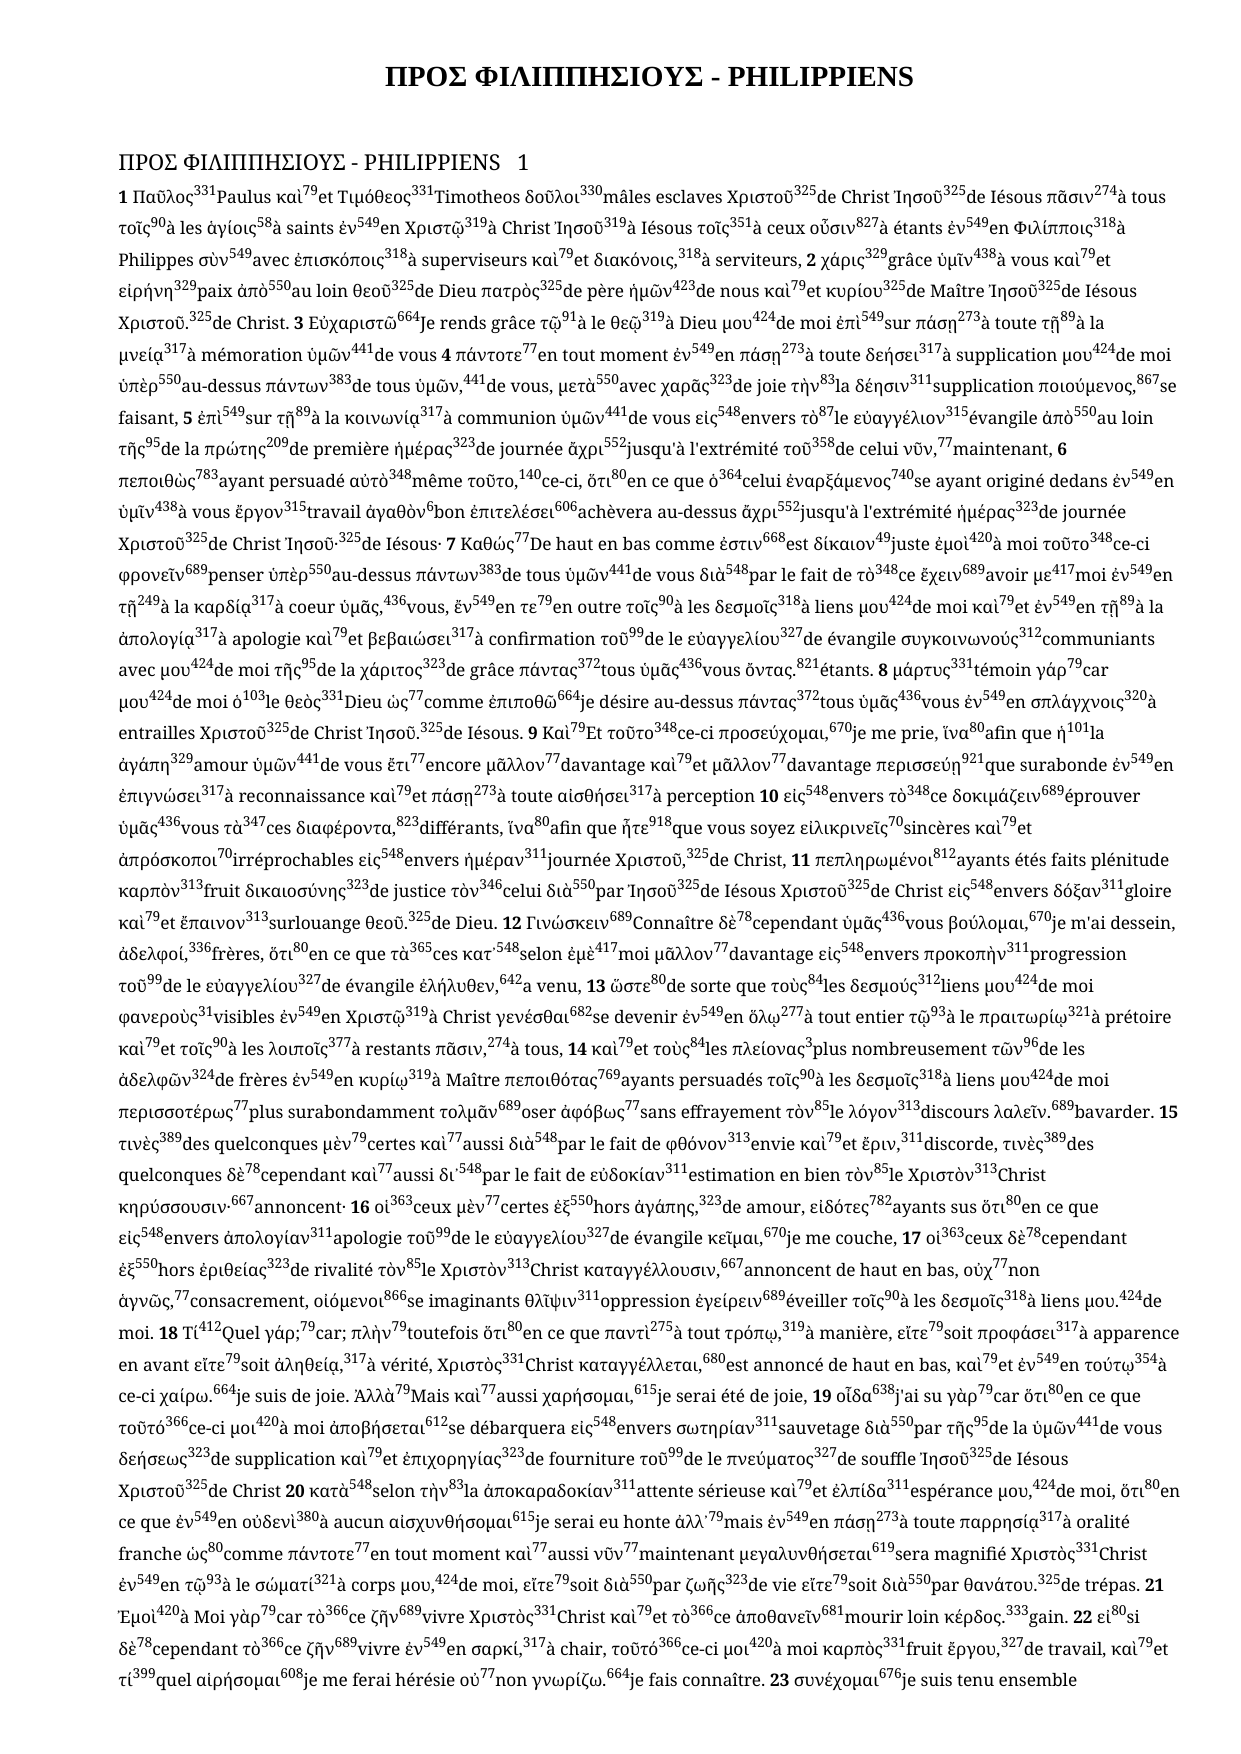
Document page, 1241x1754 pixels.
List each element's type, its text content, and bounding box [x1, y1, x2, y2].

text ΠΡΟΣ ΦΙΛΙΠΠΗΣΙΟΥΣ - PHILIPPIENS 1 [118, 147, 1181, 176]
text 1 Παῦλος331Paulus καὶ79et Τιμόθεος331Timotheos δοῦλοι330mâles esclaves Χριστοῦ325de Christ Ἰησοῦ325de Iésous πᾶσιν274à tous τοῖς90à les ἁγίοις58à saints ἐν549en Χριστῷ319à Christ Ἰησοῦ319à Iésous τοῖς351à ceux οὖσιν827à étants ἐν549en Φιλίπποις318à Philippes σὺν549avec ἐπισκόποις318à superviseurs καὶ79et διακόνοις,318à serviteurs, 2 χάρις329grâce ὑμῖν438à vous καὶ79et εἰρήνη329paix ἀπὸ550au loin θεοῦ325de Dieu πατρὸς325de père ἡμῶν423de nous καὶ79et κυρίου325de Maître Ἰησοῦ325de Iésous Χριστοῦ.325de Christ. 3 Εὐχαριστῶ664Je rends grâce τῷ91à le θεῷ319à Dieu μου424de moi ἐπὶ549sur πάσῃ273à toute τῇ89à la μνείᾳ317à mémoration ὑμῶν441de vous 4 πάντοτε77en tout moment ἐν549en πάσῃ273à toute δεήσει317à supplication μου424de moi ὑπὲρ550au-dessus πάντων383de tous ὑμῶν,441de vous, μετὰ550avec χαρᾶς323de joie τὴν83la δέησιν311supplication ποιούμενος,867se faisant, 5 ἐπὶ549sur τῇ89à la κοινωνίᾳ317à communion ὑμῶν441de vous εἰς548envers τὸ87le εὐαγγέλιον315évangile ἀπὸ550au loin τῆς95de la πρώτης209de première ἡμέρας323de journée ἄχρι552jusqu'à l'extrémité τοῦ358de celui νῦν,77maintenant, 6 πεποιθὼς783ayant persuadé αὐτὸ348même τοῦτο,140ce-ci, ὅτι80en ce que ὁ364celui ἐναρξάμενος740se ayant originé dedans ἐν549en ὑμῖν438à vous ἔργον315travail ἀγαθὸν6bon ἐπιτελέσει606achèvera au-dessus ἄχρι552jusqu'à l'extrémité ἡμέρας323de journée Χριστοῦ325de Christ Ἰησοῦ·325de Iésous· 7 Καθώς77De haut en bas comme ἐστιν668est δίκαιον49juste ἐμοὶ420à moi τοῦτο348ce-ci φρονεῖν689penser ὑπὲρ550au-dessus πάντων383de tous ὑμῶν441de vous διὰ548par le fait de τὸ348ce ἔχειν689avoir με417moi ἐν549en τῇ249à la καρδίᾳ317à coeur ὑμᾶς,436vous, ἔν549en τε79en outre τοῖς90à les δεσμοῖς318à liens μου424de moi καὶ79et ἐν549en τῇ89à la ἀπολογίᾳ317à apologie καὶ79et βεβαιώσει317à confirmation τοῦ99de le εὐαγγελίου327de évangile συγκοινωνούς312communiants avec μου424de moi τῆς95de la χάριτος323de grâce πάντας372tous ὑμᾶς436vous ὄντας.821étants. 8 μάρτυς331témoin γάρ79car μου424de moi ὁ103le θεὸς331Dieu ὡς77comme ἐπιποθῶ664je désire au-dessus πάντας372tous ὑμᾶς436vous ἐν549en σπλάγχνοις320à entrailles Χριστοῦ325de Christ Ἰησοῦ.325de Iésous. 9 Καὶ79Et τοῦτο348ce-ci προσεύχομαι,670je me prie, ἵνα80afin que ἡ101la ἀγάπη329amour ὑμῶν441de vous ἔτι77encore μᾶλλον77davantage καὶ79et μᾶλλον77davantage περισσεύῃ921que surabonde ἐν549en ἐπιγνώσει317à reconnaissance καὶ79et πάσῃ273à toute αἰσθήσει317à perception 10 εἰς548envers τὸ348ce δοκιμάζειν689éprouver ὑμᾶς436vous τὰ347ces διαφέροντα,823différants, ἵνα80afin que ἦτε918que vous soyez εἰλικρινεῖς70sincères καὶ79et ἀπρόσκοποι70irréprochables εἰς548envers ἡμέραν311journée Χριστοῦ,325de Christ, 11 πεπληρωμένοι812ayants étés faits plénitude καρπὸν313fruit δικαιοσύνης323de justice τὸν346celui διὰ550par Ἰησοῦ325de Iésous Χριστοῦ325de Christ εἰς548envers δόξαν311gloire καὶ79et ἔπαινον313surlouange θεοῦ.325de Dieu. 12 Γινώσκειν689Connaître δὲ78cependant ὑμᾶς436vous βούλομαι,670je m'ai dessein, ἀδελφοί,336frères, ὅτι80en ce que τὰ365ces κατ᾽548selon ἐμὲ417moi μᾶλλον77davantage εἰς548envers προκοπὴν311progression τοῦ99de le εὐαγγελίου327de évangile ἐλήλυθεν,642a venu, 13 ὥστε80de sorte que τοὺς84les δεσμούς312liens μου424de moi φανεροὺς31visibles ἐν549en Χριστῷ319à Christ γενέσθαι682se devenir ἐν549en ὅλῳ277à tout entier τῷ93à le πραιτωρίῳ321à prétoire καὶ79et τοῖς90à les λοιποῖς377à restants πᾶσιν,274à tous, 14 καὶ79et τοὺς84les πλείονας3plus nombreusement τῶν96de les ἀδελφῶν324de frères ἐν549en κυρίῳ319à Maître πεποιθότας769ayants persuadés τοῖς90à les δεσμοῖς318à liens μου424de moi περισσοτέρως77plus surabondamment τολμᾶν689oser ἀφόβως77sans effrayement τὸν85le λόγον313discours λαλεῖν.689bavarder. 15 τινὲς389des quelconques μὲν79certes καὶ77aussi διὰ548par le fait de φθόνον313envie καὶ79et ἔριν,311discorde, τινὲς389des quelconques δὲ78cependant καὶ77aussi δι᾽548par le fait de εὐδοκίαν311estimation en bien τὸν85le Χριστὸν313Christ κηρύσσουσιν·667annoncent· 16 οἱ363ceux μὲν77certes ἐξ550hors ἀγάπης,323de amour, εἰδότες782ayants sus ὅτι80en ce que εἰς548envers ἀπολογίαν311apologie τοῦ99de le εὐαγγελίου327de évangile κεῖμαι,670je me couche, 17 οἱ363ceux δὲ78cependant ἐξ550hors ἐριθείας323de rivalité τὸν85le Χριστὸν313Christ καταγγέλλουσιν,667annoncent de haut en bas, οὐχ77non ἁγνῶς,77consacrement, οἰόμενοι866se imaginants θλῖψιν311oppression ἐγείρειν689éveiller τοῖς90à les δεσμοῖς318à liens μου.424de moi. 18 Τί412Quel γάρ;79car; πλὴν79toutefois ὅτι80en ce que παντὶ275à tout τρόπῳ,319à manière, εἴτε79soit προφάσει317à apparence en avant εἴτε79soit ἀληθείᾳ,317à vérité, Χριστὸς331Christ καταγγέλλεται,680est annoncé de haut en bas, καὶ79et ἐν549en τούτῳ354à ce-ci χαίρω.664je suis de joie. Ἀλλὰ79Mais καὶ77aussi χαρήσομαι,615je serai été de joie, 19 οἶδα638j'ai su γὰρ79car ὅτι80en ce que τοῦτό366ce-ci μοι420à moi ἀποβήσεται612se débarquera εἰς548envers σωτηρίαν311sauvetage διὰ550par τῆς95de la ὑμῶν441de vous δεήσεως323de supplication καὶ79et ἐπιχορηγίας323de fourniture τοῦ99de le πνεύματος327de souffle Ἰησοῦ325de Iésous Χριστοῦ325de Christ 20 κατὰ548selon τὴν83la ἀποκαραδοκίαν311attente sérieuse καὶ79et ἐλπίδα311espérance μου,424de moi, ὅτι80en ce que ἐν549en οὐδενὶ380à aucun αἰσχυνθήσομαι615je serai eu honte ἀλλ᾽79mais ἐν549en πάσῃ273à toute παρρησίᾳ317à oralité franche ὡς80comme πάντοτε77en tout moment καὶ77aussi νῦν77maintenant μεγαλυνθήσεται619sera magnifié Χριστὸς331Christ ἐν549en τῷ93à le σώματί321à corps μου,424de moi, εἴτε79soit διὰ550par ζωῆς323de vie εἴτε79soit διὰ550par θανάτου.325de trépas. 21 Ἐμοὶ420à Moi γὰρ79car τὸ366ce ζῆν689vivre Χριστὸς331Christ καὶ79et τὸ366ce ἀποθανεῖν681mourir loin κέρδος.333gain. 22 εἰ80si δὲ78cependant τὸ366ce ζῆν689vivre ἐν549en σαρκί,317à chair, τοῦτό366ce-ci μοι420à moi καρπὸς331fruit ἔργου,327de travail, καὶ79et τί399quel αἱρήσομαι608je me ferai hérésie οὐ77non γνωρίζω.664je fais connaître. 23 συνέχομαι676je suis tenu ensemble δὲ78cependant ἐκ550hors τῶν98de les δύο,66de deux, τὴν83la ἐπιθυμίαν311désir en fureur ἔχων840ayant εἰς548envers τὸ348ce ἀναλῦσαι681détacher de bas en haut καὶ79et σὺν549avec Χριστῷ319à Christ εἶναι,689être, πολλῷ380à nombreux [γὰρ]79[car] μᾶλλον77davantage κρεῖσσον·77meilleurement· 24 τὸ366ce δὲ78cependant ἐπιμένειν689rester sur [ἐν]549[en] τῇ89à la σαρκὶ317à chair ἀναγκαιότερον49plus nécessaire δι᾽548par le fait de ὑμᾶς.436vous. 25 καὶ79et τοῦτο348ce-ci πεποιθὼς783ayant persuadé οἶδα638j'ai su ὅτι80en ce que μενῶ602je resterai καὶ79et παραμενῶ602je resterai à côté πᾶσιν377à tous ὑμῖν438à vous εἰς548envers τὴν83la ὑμῶν441de vous προκοπὴν311progression καὶ79et χαρὰν311joie τῆς95de la πίστεως,323de croyance, 26 ἵνα80afin que τὸ105le καύχημα333vantardise ὑμῶν441de vous περισσεύῃ921que surabonde ἐν549en Χριστῷ319à Christ Ἰησοῦ319à Iésous ἐν549en ἐμοὶ420à moi διὰ550par τῆς95de la ἐμῆς227de mienne παρουσίας323de présence πάλιν77de nouveau πρὸς548vers ὑμᾶς.436vous. 27 Μόνον77Seulement ἀξίως77dignement τοῦ99de le εὐαγγελίου327de évangile τοῦ97de le Χριστοῦ325de Christ πολιτεύεσθε,573que vous vous soyez citoyen, ἵνα80afin que εἴτε79soit ἐλθὼν721ayant venu καὶ79et ἰδὼν721ayant vu ὑμᾶς436vous εἴτε79soit ἀπὼν840étant au loin ἀκούω917que j'écoute τὰ347ces περὶ550autour ὑμῶν,441de vous, ὅτι80en ce que στήκετε665vous tenez debout ἐν549en ἑνὶ187à un πνεύματι,321à souffle, μιᾷ183à une ψυχῇ317à âme συναθλοῦντες839luttants en athlète avec τῇ89à la πίστει317à croyance τοῦ99de le εὐαγγελίου327de évangile 28 καὶ79et μὴ77ne pas πτυρόμενοι890étants épouvantés ἐν549en μηδενὶ380à pas un ὑπὸ550sous τῶν357de ceux ἀντικειμένων,860de se couchants contre, ἥτις496laquelle une quelconque ἐστὶν668est αὐτοῖς457à eux ἔνδειξις329indication ἀπωλείας,323de perte complète, ὑμῶν441de vous δὲ78cependant σωτηρίας,323de sauvetage, καὶ79et τοῦτο366ce-ci ἀπὸ550au loin θεοῦ·325de Dieu· 29 ὅτι80en ce que ὑμῖν438à vous ἐχαρίσθη600fut fait grâce τὸ366ce ὑπὲρ550au-dessus Χριστοῦ,325de Christ, οὐ77non μόνον77seulement τὸ366ce εἰς548envers αὐτὸν452lui πιστεύειν689croire ἀλλὰ79mais καὶ77aussi τὸ366ce ὑπὲρ550au-dessus αὐτοῦ464de lui πάσχειν,689souffrir, 30 τὸν85le αὐτὸν138même ἀγῶνα313combat ἔχοντες,839ayants, οἷον480tel que εἴδετε583vous vîtes ἐν549en ἐμοὶ420à moi καὶ79et νῦν77maintenant ἀκούετε665vous écoutez ἐν549en ἐμοί.420à moi. [118, 181, 1181, 1692]
subtitle ΠΡΟΣ ΦΙΛΙΠΠΗΣΙΟΥΣ - PHILIPPIENS [118, 59, 1181, 93]
